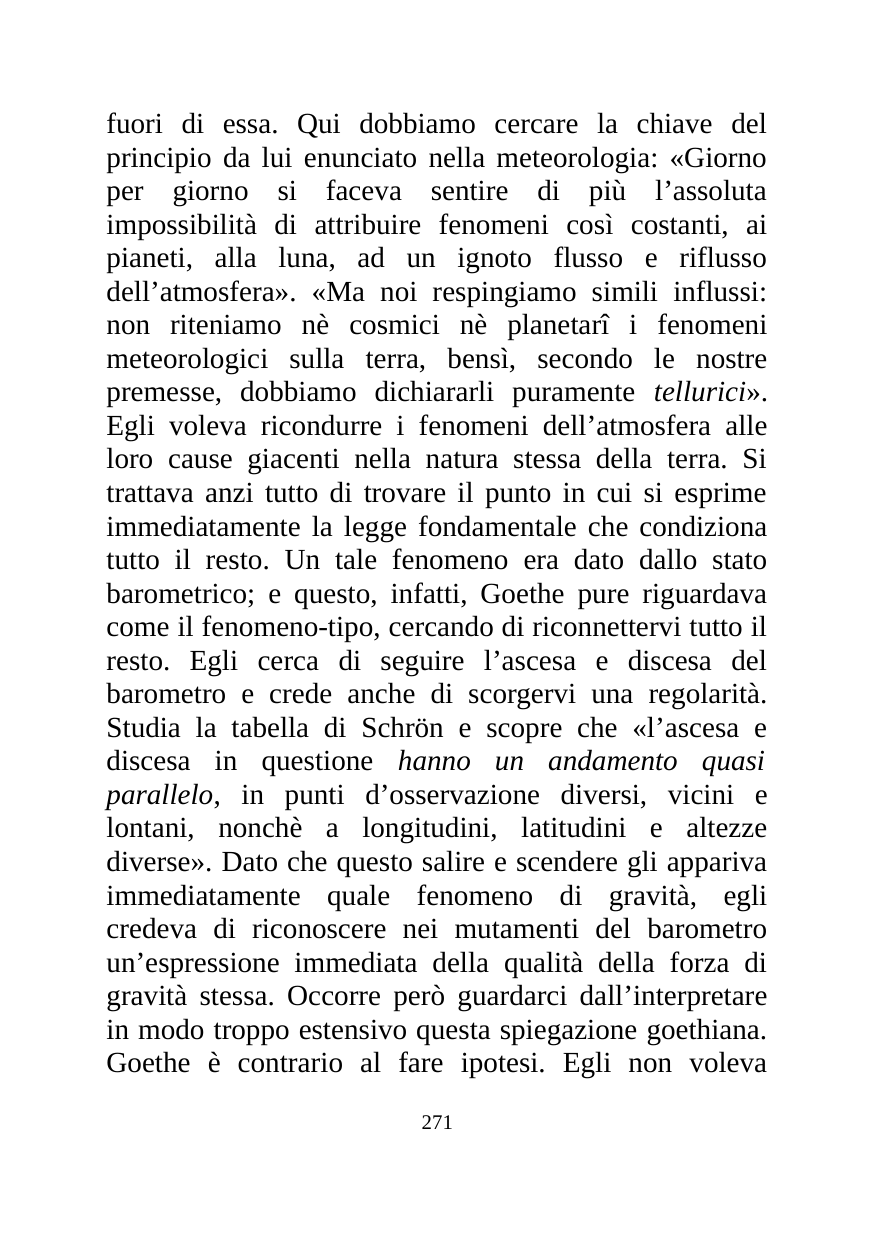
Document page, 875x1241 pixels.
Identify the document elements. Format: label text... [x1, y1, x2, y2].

text fuori di essa. Qui dobbiamo cercare la chiave del principio da lui enunciato nella meteorologia: «Giorno per giorno si faceva sentire di più l’assoluta impossibilità di attribuire fenomeni così costanti, ai pianeti, alla luna, ad un ignoto flusso e riflusso dell’atmosfera». «Ma noi respingiamo simili influssi: non riteniamo nè cosmici nè planetarî i fenomeni meteorologici sulla terra, bensì, secondo le nostre premesse, dobbiamo dichiararli puramente tellurici». Egli voleva ricondurre i fenomeni dell’atmosfera alle loro cause giacenti nella natura stessa della terra. Si trattava anzi tutto di trovare il punto in cui si esprime immediatamente la legge fondamentale che condiziona tutto il resto. Un tale fenomeno era dato dallo stato barometrico; e questo, infatti, Goethe pure riguardava come il fenomeno-tipo, cercando di riconnettervi tutto il resto. Egli cerca di seguire l’ascesa e discesa del barometro e crede anche di scorgervi una regolarità. Studia la tabella di Schrön e scopre che «l’ascesa e discesa in questione hanno un andamento quasi parallelo, in punti d’osservazione diversi, vicini e lontani, nonchè a longitudini, latitudini e altezze diverse». Dato che questo salire e scendere gli appariva immediatamente quale fenomeno di gravità, egli credeva di riconoscere nei mutamenti del barometro un’espressione immediata della qualità della forza di gravità stessa. Occorre però guardarci dall’interpretare in modo troppo estensivo questa spiegazione goethiana. Goethe è contrario al fare ipotesi. Egli non voleva [106, 106, 768, 1079]
